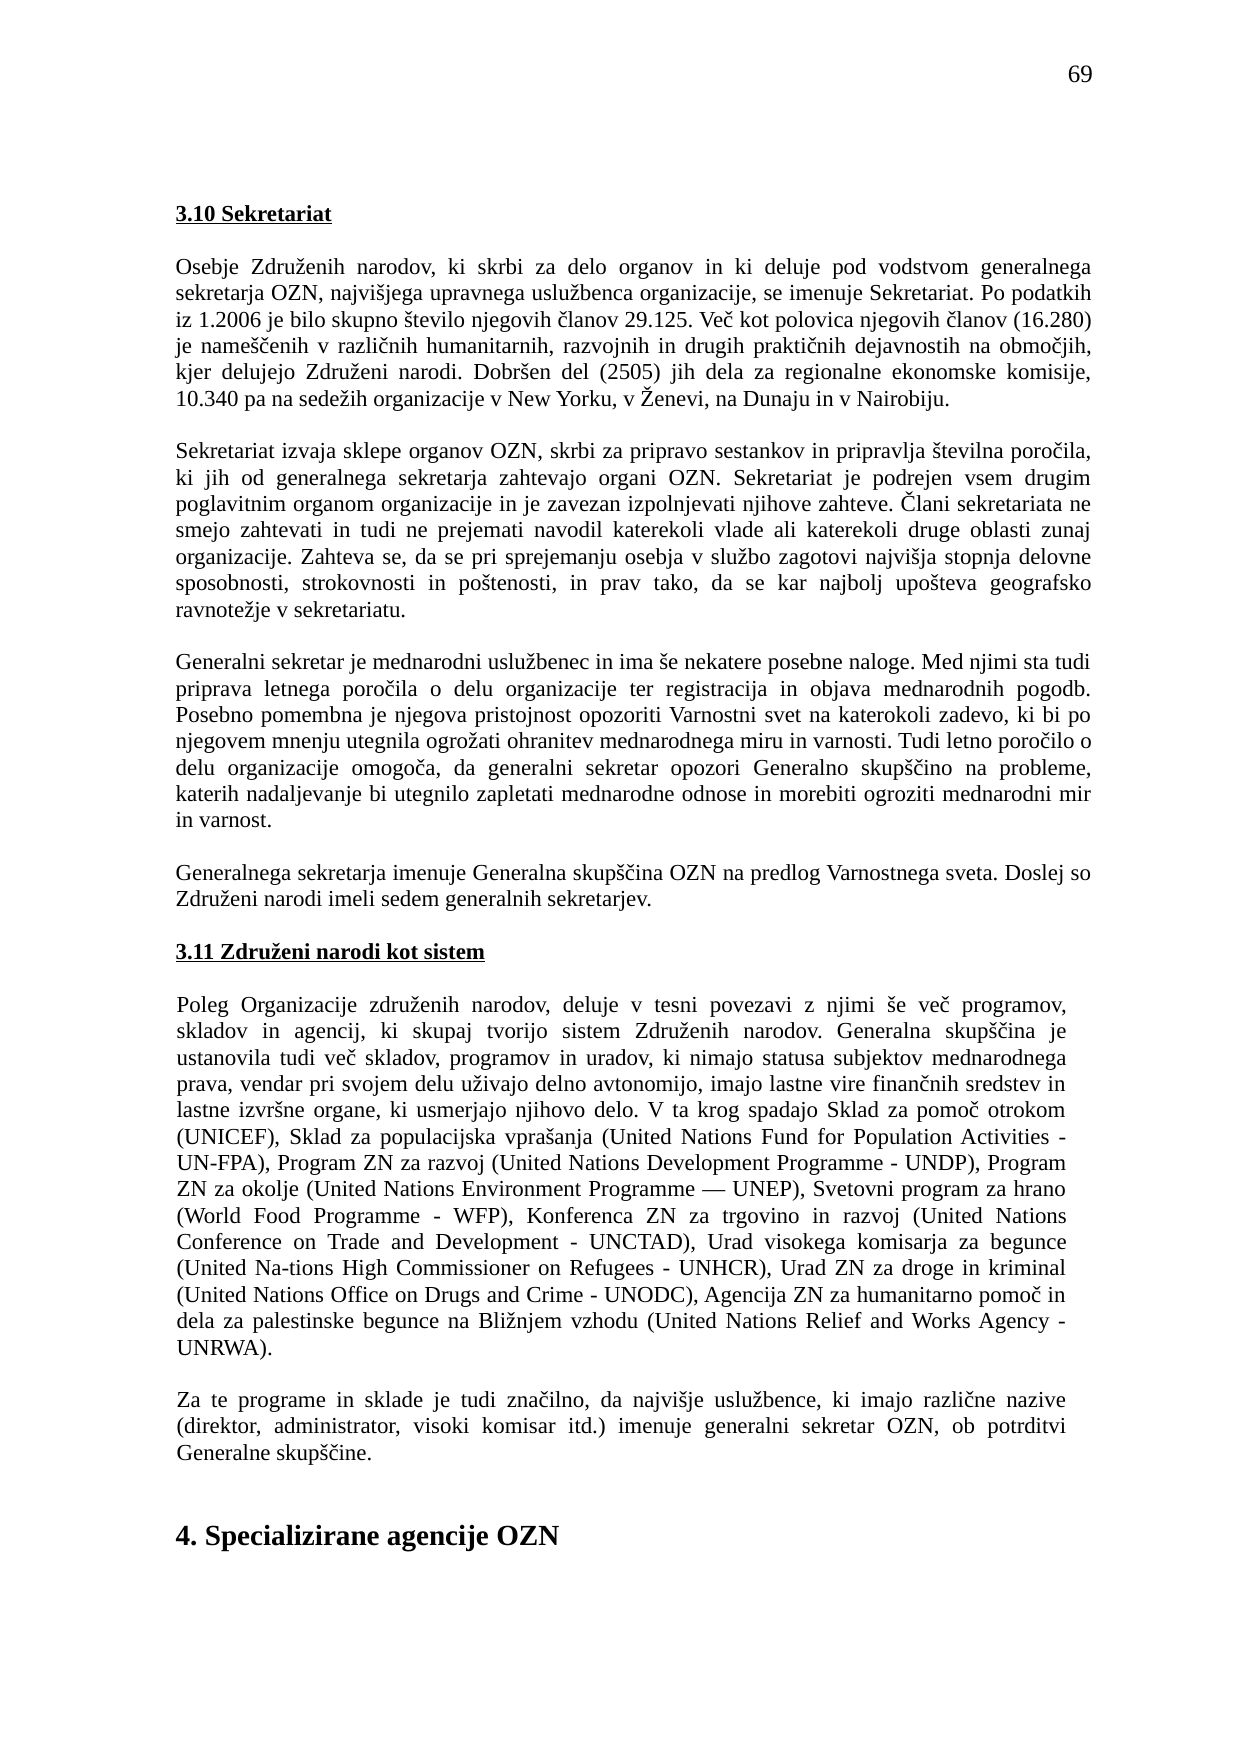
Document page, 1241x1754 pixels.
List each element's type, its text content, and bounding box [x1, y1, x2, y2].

text Generalnega sekretarja imenuje Generalna skupščina OZN na predlog Varnostnega sveta. Doslej so Združeni narodi imeli sedem generalnih sekretarjev. [175, 859, 1093, 912]
text Generalni sekretar je mednarodni uslužbenec in ima še nekatere posebne naloge. Med njimi sta tudi priprava letnega poročila o delu organizacije ter registracija in objava mednarodnih pogodb. Posebno pomembna je njegova pristojnost opozoriti Varnostni svet na katerokoli zadevo, ki bi po njegovem mnenju utegnila ogrožati ohranitev mednarodnega miru in varnosti. Tudi letno poročilo o delu organizacije omogoča, da generalni sekretar opozori Generalno skupščino na probleme, katerih nadaljevanje bi utegnilo zapletati mednarodne odnose in morebiti ogroziti mednarodni mir in varnost. [175, 648, 1093, 833]
text Za te programe in sklade je tudi značilno, da najvišje uslužbence, ki imajo različne nazive (direktor, administrator, visoki komisar itd.) imenuje generalni sekretar OZN, ob potrditvi Generalne skupščine. [176, 1386, 1068, 1465]
text Osebje Združenih narodov, ki skrbi za delo organov in ki deluje pod vodstvom generalnega sekretarja OZN, najvišjega upravnega uslužbenca organizacije, se imenuje Sekretariat. Po podatkih iz 1.2006 je bilo skupno število njegovih članov 29.125. Več kot polovica njegovih članov (16.280) je nameščenih v različnih humanitarnih, razvojnih in drugih praktičnih dejavnostih na območjih, kjer delujejo Združeni narodi. Dobršen del (2505) jih dela za regionalne ekonomske komisije, 10.340 pa na sedežih organizacije v New Yorku, v Ženevi, na Dunaju in v Nairobiju. [175, 253, 1093, 411]
text 4. Specializirane agencije OZN [175, 1518, 1093, 1552]
text Sekretariat izvaja sklepe organov OZN, skrbi za pripravo sestankov in pripravlja številna poročila, ki jih od generalnega sekretarja zahtevajo organi OZN. Sekretariat je podrejen vsem drugim poglavitnim organom organizacije in je zavezan izpolnjevati njihove zahteve. Člani sekretariata ne smejo zahtevati in tudi ne prejemati navodil katerekoli vlade ali katerekoli druge oblasti zunaj organizacije. Zahteva se, da se pri sprejemanju osebja v službo zagotovi najvišja stopnja delovne sposobnosti, strokovnosti in poštenosti, in prav tako, da se kar najbolj upošteva geografsko ravnotežje v sekretariatu. [175, 437, 1093, 622]
text Poleg Organizacije združenih narodov, deluje v tesni povezavi z njimi še več programov, skladov in agencij, ki skupaj tvorijo sistem Združenih narodov. Generalna skupščina je ustanovila tudi več skladov, programov in uradov, ki nimajo statusa subjektov mednarodnega prava, vendar pri svojem delu uživajo delno avtonomijo, imajo lastne vire finančnih sredstev in lastne izvršne organe, ki usmerjajo njihovo delo. V ta krog spadajo Sklad za pomoč otrokom (UNICEF), Sklad za populacijska vprašanja (United Nations Fund for Population Activities - UN-FPA), Program ZN za razvoj (United Nations Development Programme - UNDP), Program ZN za okolje (United Nations Environment Programme — UNEP), Svetovni program za hrano (World Food Programme - WFP), Konferenca ZN za trgovino in razvoj (United Nations Conference on Trade and Development - UNCTAD), Urad visokega komisarja za begunce (United Na-tions High Commissioner on Refugees - UNHCR), Urad ZN za droge in kriminal (United Nations Office on Drugs and Crime - UNODC), Agencija ZN za humanitarno pomoč in dela za palestinske begunce na Bližnjem vzhodu (United Nations Relief and Works Agency - UNRWA). [176, 991, 1068, 1360]
text 3.11 Združeni narodi kot sistem [175, 938, 1093, 964]
text 3.10 Sekretariat [175, 200, 1093, 227]
